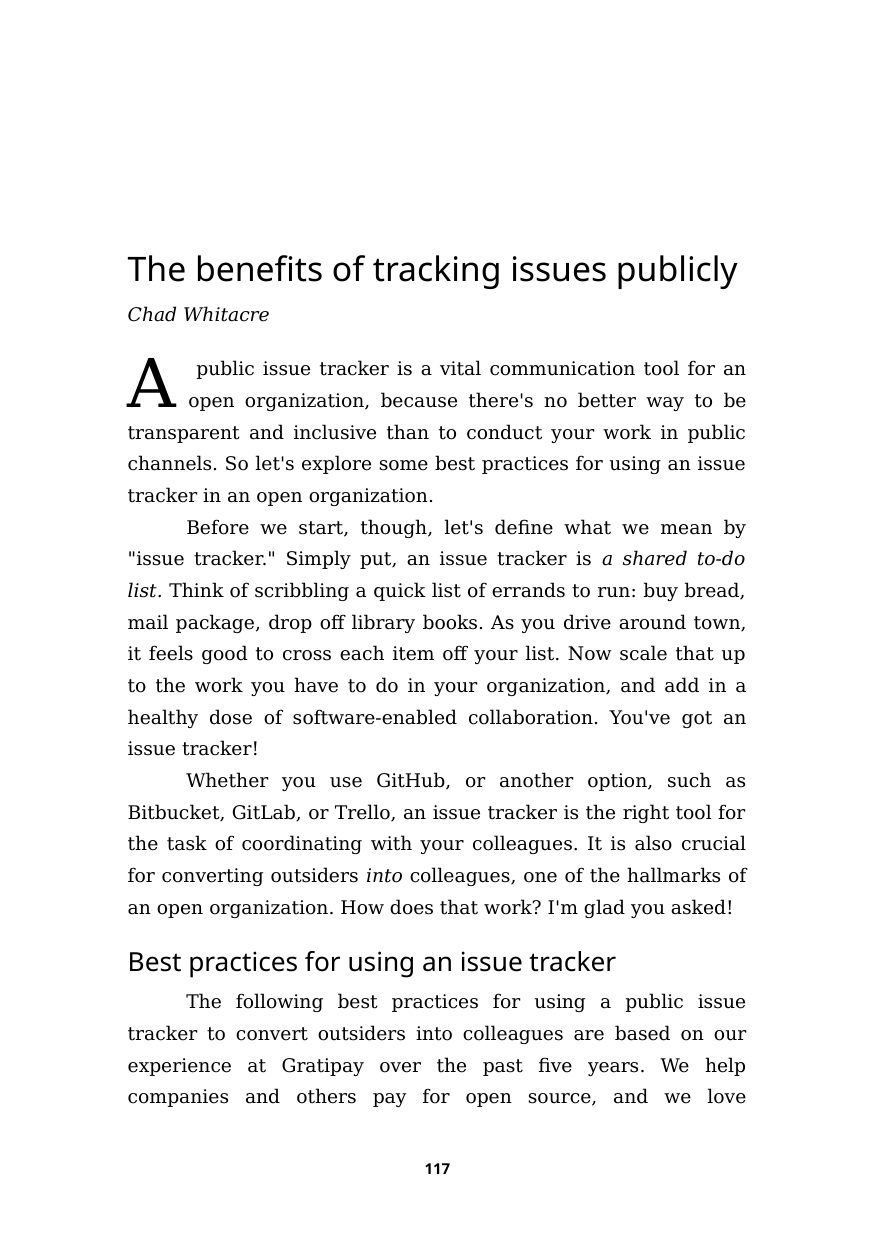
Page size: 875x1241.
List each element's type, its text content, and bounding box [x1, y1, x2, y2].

text Chad Whitacre [127, 304, 747, 326]
text A public issue tracker is a vital communication tool for an open organization, because there's no better way to be transparent and inclusive than to conduct your work in public channels. So let's explore some best practices for using an issue tracker in an open organization. [127, 358, 747, 507]
text The following best practices for using a public issue tracker to convert outsiders into colleagues are based on our experience at Gratipay over the past five years. We help companies and others pay for open source, and we love [127, 991, 747, 1108]
text Whether you use GitHub, or another option, such as Bitbucket, GitLab, or Trello, an issue tracker is the right tool for the task of coordinating with your colleagues. It is also crucial for converting outsiders into colleagues, one of the hallmarks of an open organization. How does that work? I'm glad you asked! [127, 770, 747, 919]
subtitle Best practices for using an issue tracker [127, 943, 747, 979]
subtitle The benefits of tracking issues publicly [127, 246, 747, 292]
text Before we start, though, let's define what we mean by "issue tracker." Simply put, an issue tracker is a shared to-do list. Think of scribbling a quick list of errands to run: buy bread, mail package, drop off library books. As you drive around town, it feels good to cross each item off your list. Now scale that up to the work you have to do in your organization, and add in a healthy dose of software-enabled collaboration. You've got an issue tracker! [127, 517, 747, 760]
